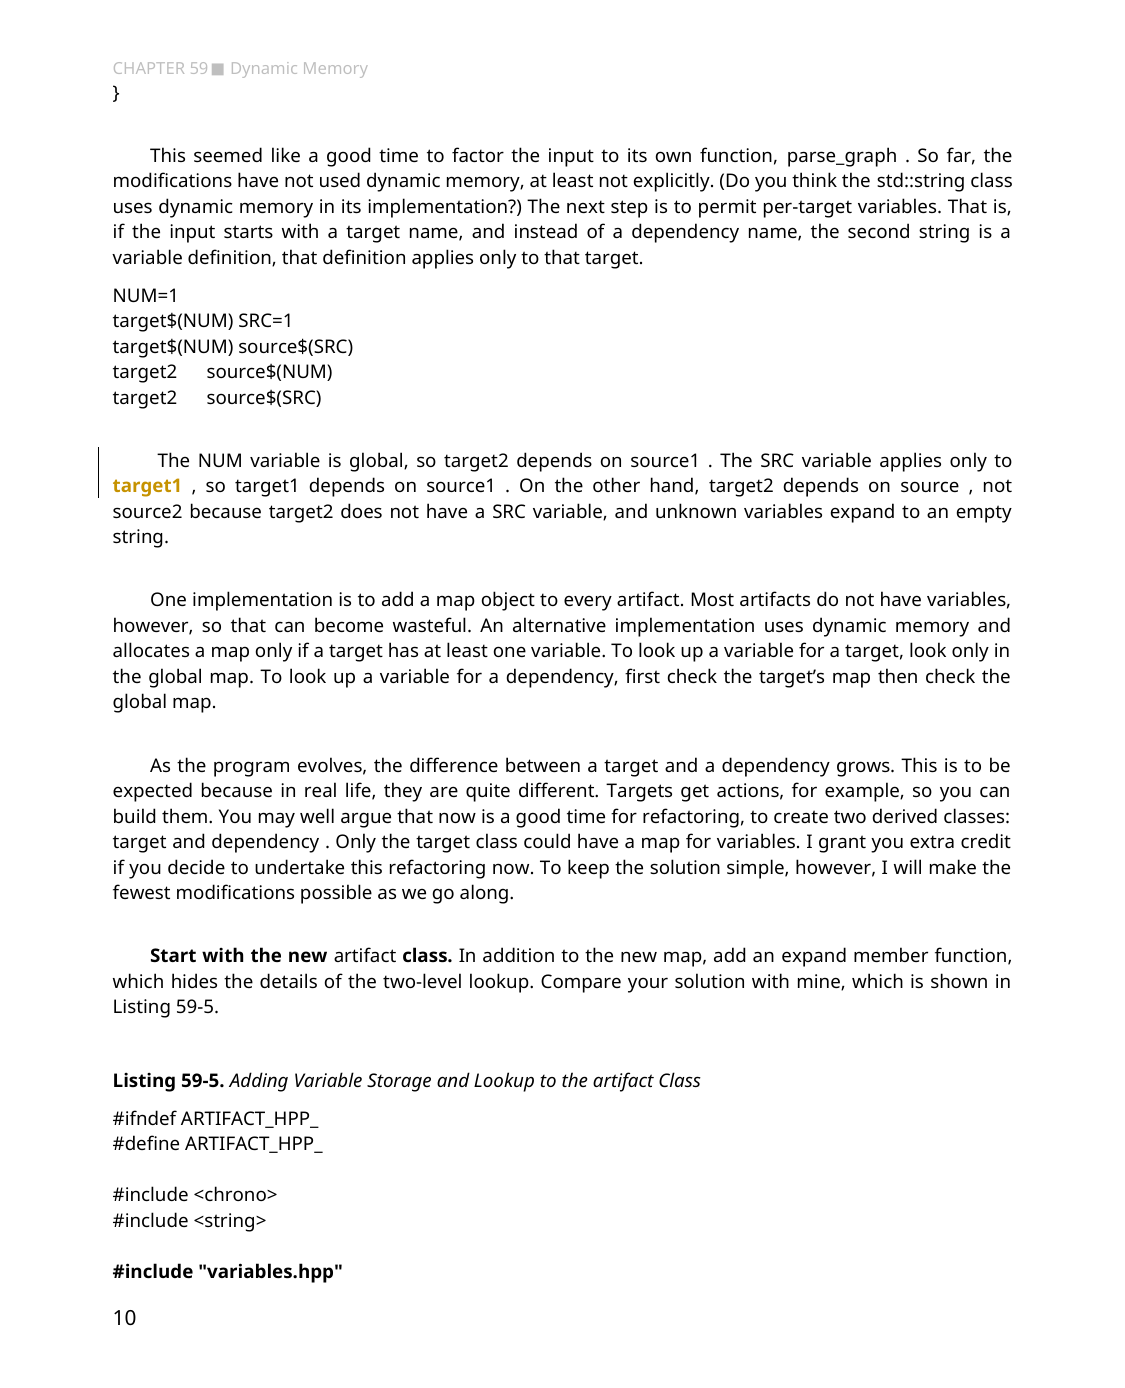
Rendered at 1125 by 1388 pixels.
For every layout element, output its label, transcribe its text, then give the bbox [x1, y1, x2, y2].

text Start with the new artifact class. In addition to the new map, add an expand member function, which hides the details of the two-level lookup. Compare your solution with mine, which is shown in Listing 59-5. [112, 942, 1012, 1019]
text #include <string> [112, 1207, 1012, 1233]
text The NUM variable is global, so target2 depends on source1 . The SRC variable applies only to target1 , so target1 depends on source1 . On the other hand, target2 depends on source , not source2 because target2 does not have a SRC variable, and unknown variables expand to an empty string. [112, 447, 1012, 549]
text target2 source$(NUM) [112, 359, 1012, 384]
text target$(NUM) source$(SRC) [112, 333, 1012, 359]
text #include "variables.hpp" [112, 1258, 1012, 1284]
text One implementation is to add a map object to every artifact. Most artifacts do not have variables, however, so that can become wasteful. An alternative implementation uses dynamic memory and allocates a map only if a target has at least one variable. To look up a variable for a target, look only in the global map. To look up a variable for a dependency, first check the target’s map then check the global map. [112, 587, 1012, 714]
text } [112, 79, 1012, 104]
text This seemed like a good time to factor the input to its own function, parse_graph . So far, the modifications have not used dynamic memory, at least not explicitly. (Do you think the std::string class uses dynamic memory in its implementation?) The next step is to permit per-target variables. That is, if the input starts with a target name, and instead of a dependency name, the second string is a variable definition, that definition applies only to that target. [112, 142, 1012, 269]
text #ifndef ARTIFACT_HPP_ [112, 1105, 1012, 1131]
text As the program evolves, the difference between a target and a dependency grows. This is to be expected because in real life, they are quite different. Targets get actions, for example, so you can build them. You may well argue that now is a good time for refactoring, to create two derived classes: target and dependency . Only the target class could have a map for variables. I grant you extra credit if you decide to undertake this refactoring now. To keep the solution simple, however, I will make the fewest modifications possible as we go along. [112, 752, 1012, 905]
text target2 source$(SRC) [112, 384, 1012, 410]
text Listing 59-5. Adding Variable Storage and Lookup to the artifact Class [112, 1067, 1012, 1092]
text target$(NUM) SRC=1 [112, 308, 1012, 333]
text #include <chrono> [112, 1182, 1012, 1207]
text #define ARTIFACT_HPP_ [112, 1131, 1012, 1156]
text NUM=1 [112, 282, 1012, 308]
